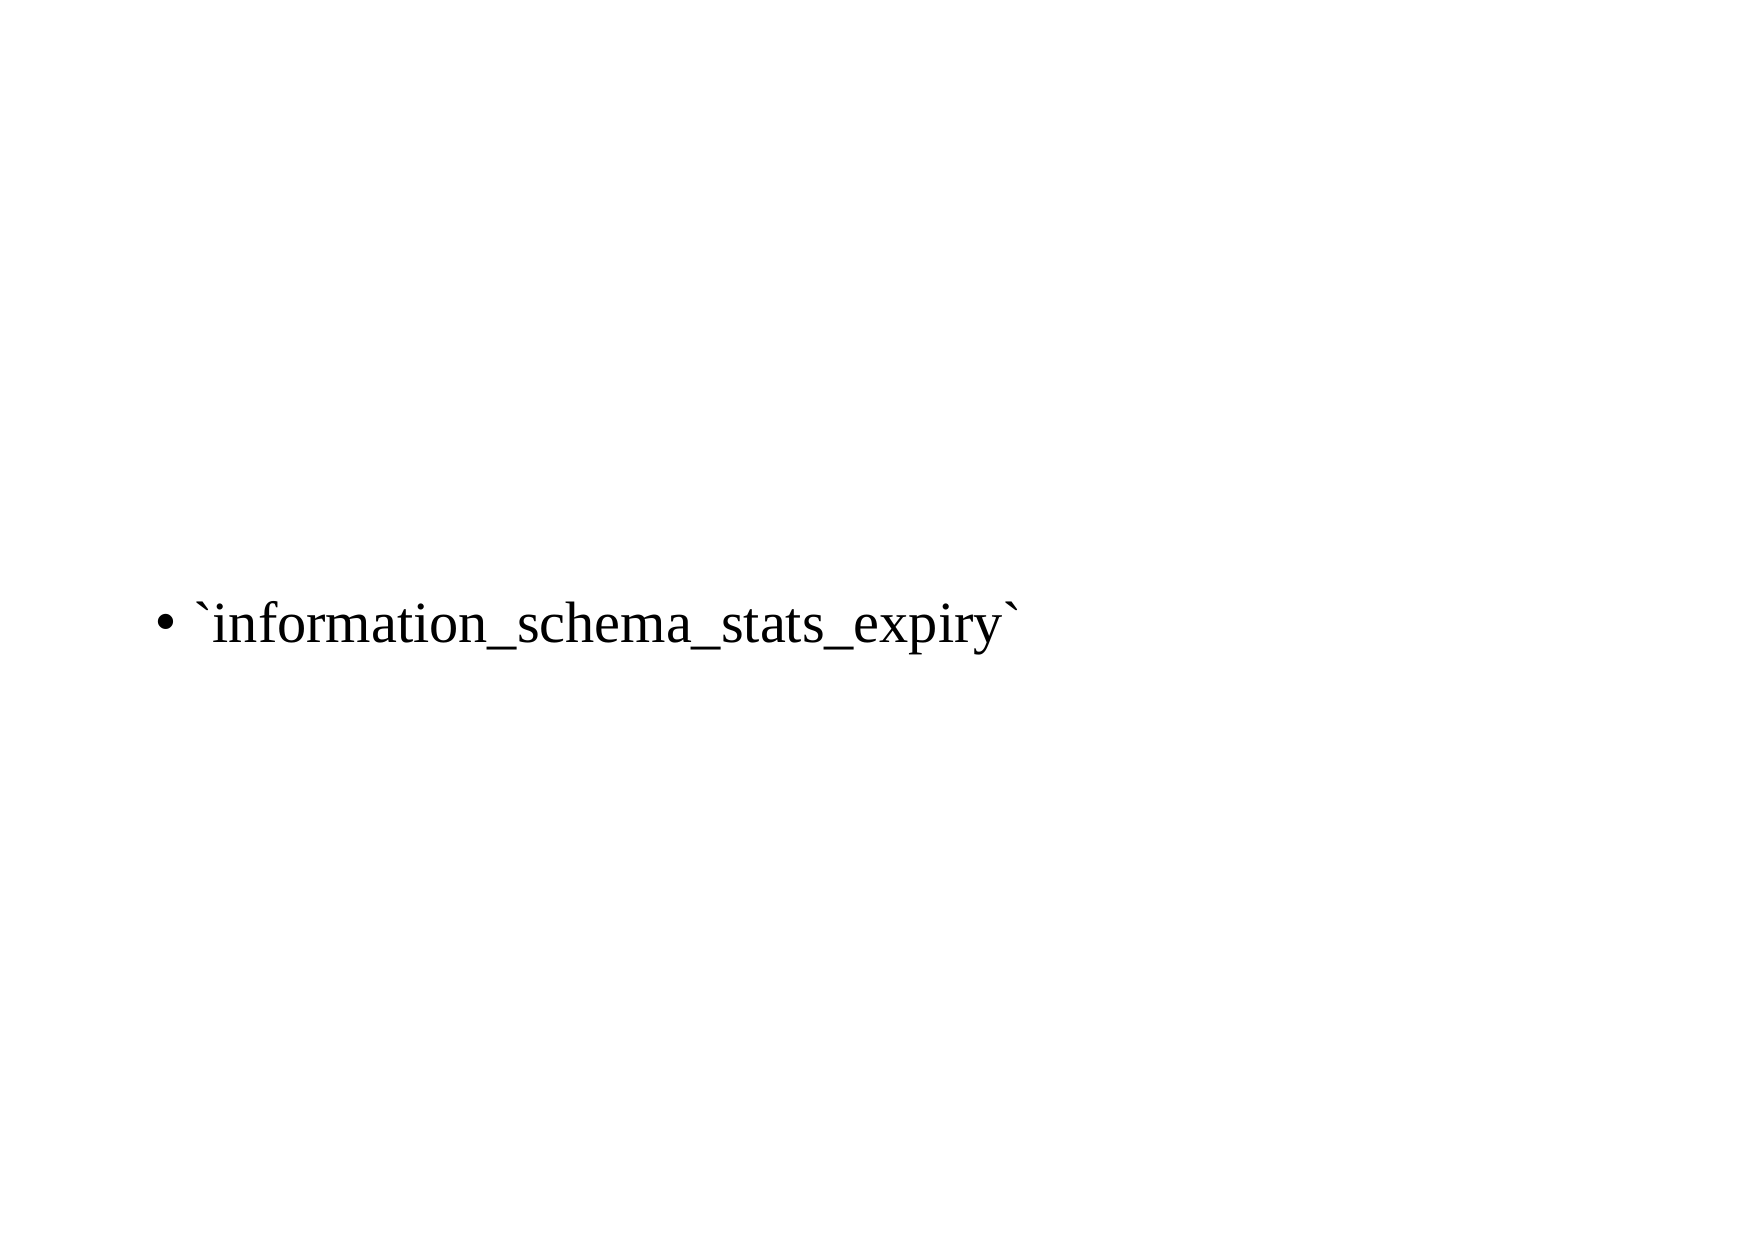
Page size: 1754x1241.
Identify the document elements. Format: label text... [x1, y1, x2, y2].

list `information_schema_stats_expiry` [156, 588, 1636, 655]
